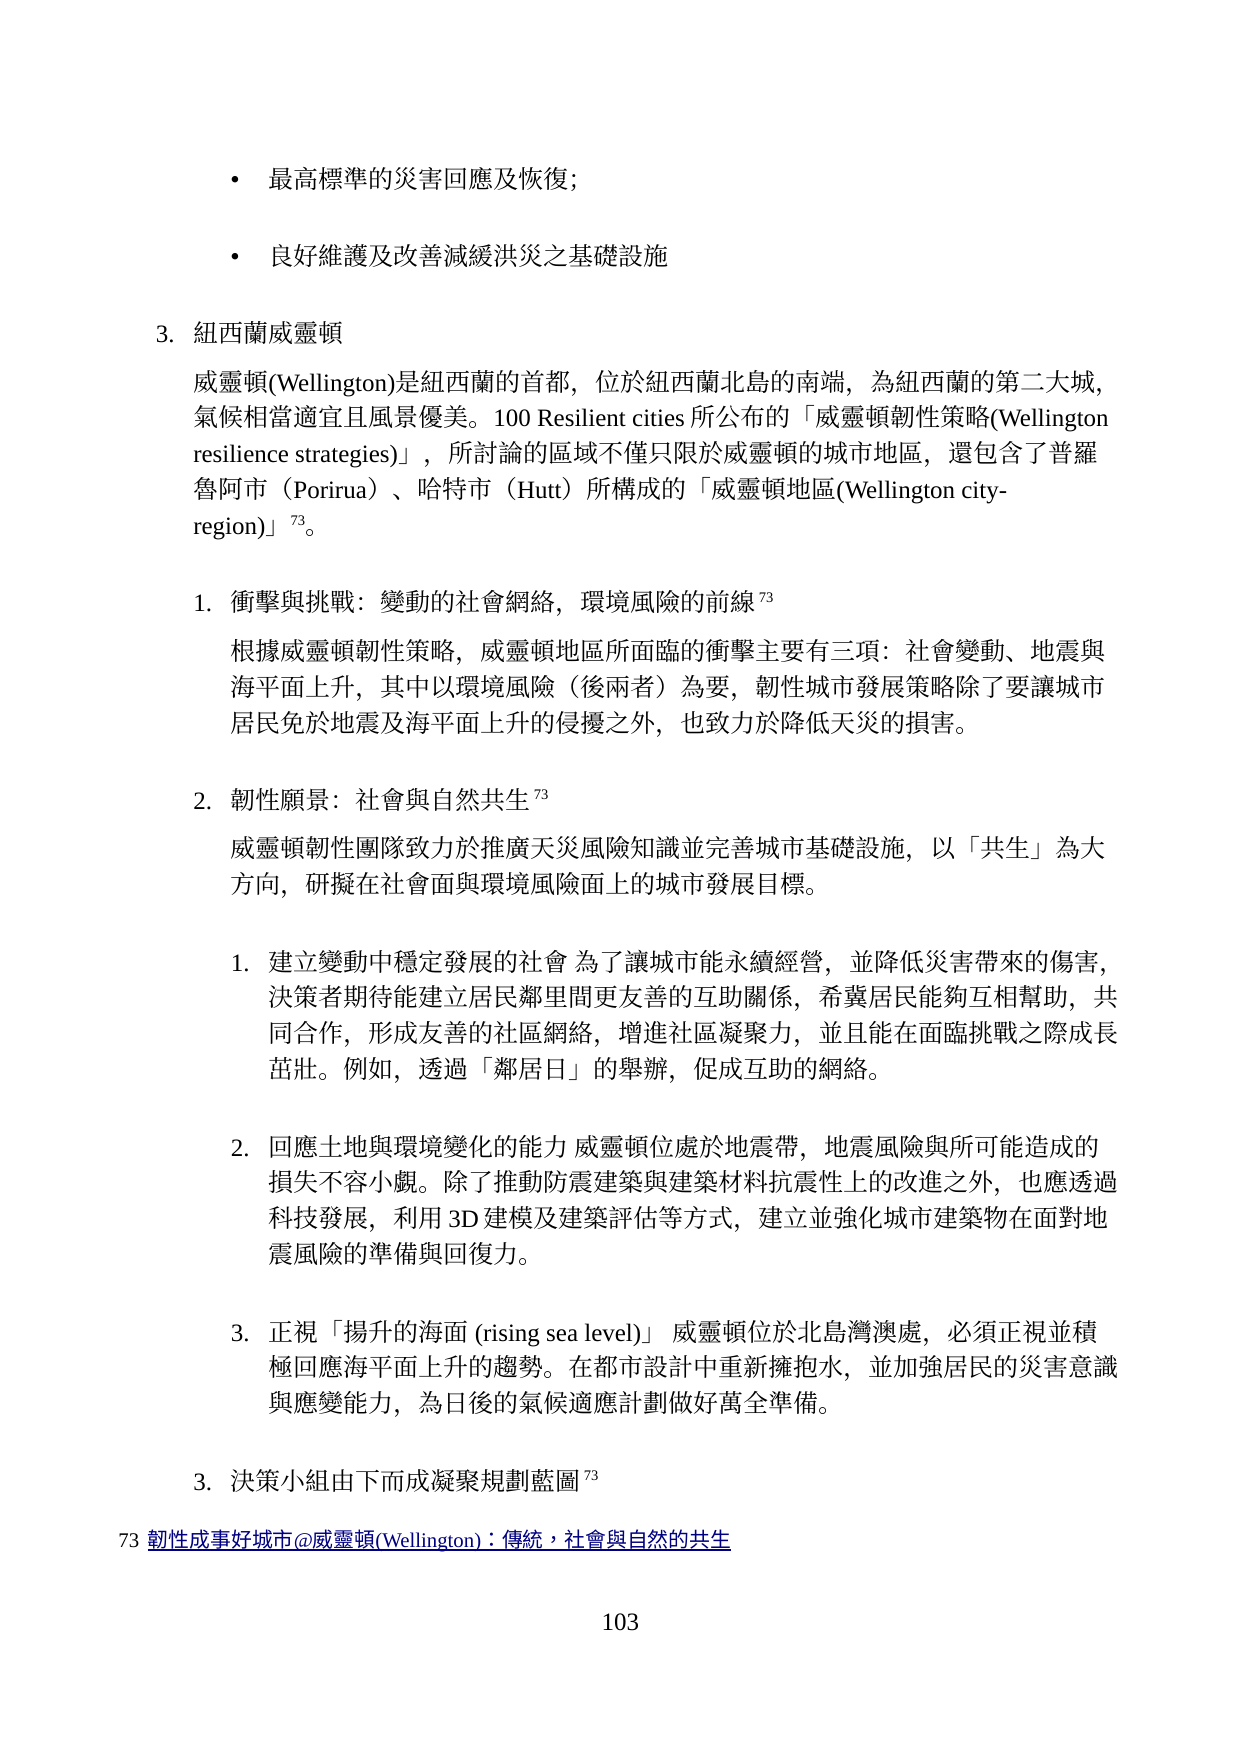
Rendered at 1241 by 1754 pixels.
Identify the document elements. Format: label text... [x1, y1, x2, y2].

list 衝擊與挑戰：變動的社會網絡，環境風險的前線73 [193, 583, 1122, 619]
list 威靈頓韌性團隊致力於推廣天災風險知識並完善城市基礎設施，以「共生」為大方向，研擬在社會面與環境風險面上的城市發展目標。 [193, 829, 1122, 930]
list 根據威靈頓韌性策略，威靈頓地區所面臨的衝擊主要有三項：社會變動、地震與海平面上升，其中以環境風險（後兩者）為要，韌性城市發展策略除了要讓城市居民免於地震及海平面上升的侵擾之外，也致力於降低天災的損害。 [193, 632, 1122, 768]
list 建立變動中穩定發展的社會 為了讓城市能永續經營，並降低災害帶來的傷害，決策者期待能建立居民鄰里間更友善的互助關係，希冀居民能夠互相幫助，共同合作，形成友善的社區網絡，增進社區凝聚力，並且能在面臨挑戰之際成長茁壯。例如，透過「鄰居日」的舉辦，促成互助的網絡。 [231, 942, 1122, 1115]
list 韌性願景：社會與自然共生73 [193, 781, 1122, 817]
list 回應土地與環境變化的能力 威靈頓位處於地震帶，地震風險與所可能造成的損失不容小覷。除了推動防震建築與建築材料抗震性上的改進之外，也應透過科技發展，利用3D建模及建築評估等方式，建立並強化城市建築物在面對地震風險的準備與回復力。 [231, 1127, 1122, 1300]
list 威靈頓(Wellington)是紐西蘭的首都，位於紐西蘭北島的南端，為紐西蘭的第二大城，氣候相當適宜且風景優美。100 Resilient cities所公布的「威靈頓韌性策略(Wellington resilience strategies)」，所討論的區域不僅只限於威靈頓的城市地區，還包含了普羅魯阿市（Porirua）、哈特市（Hutt）所構成的「威靈頓地區(Wellington city-region)」。 [156, 362, 1122, 571]
list 正視「揚升的海面 (rising sea level)」 威靈頓位於北島灣澳處，必須正視並積極回應海平面上升的趨勢。在都市設計中重新擁抱水，並加強居民的災害意識與應變能力，為日後的氣候適應計劃做好萬全準備。 [231, 1312, 1122, 1449]
list 紐西蘭威靈頓 [156, 314, 1122, 350]
list [231, 118, 1122, 147]
list 韌性成事好城市@威靈頓(Wellington)：傳統，社會與自然的共生 [118, 1525, 1122, 1578]
list 決策小組由下而成凝聚規劃藍圖73 [193, 1461, 1122, 1497]
list 良好維護及改善減緩洪災之基礎設施 [231, 237, 1122, 301]
list 最高標準的災害回應及恢復； [231, 159, 1122, 224]
